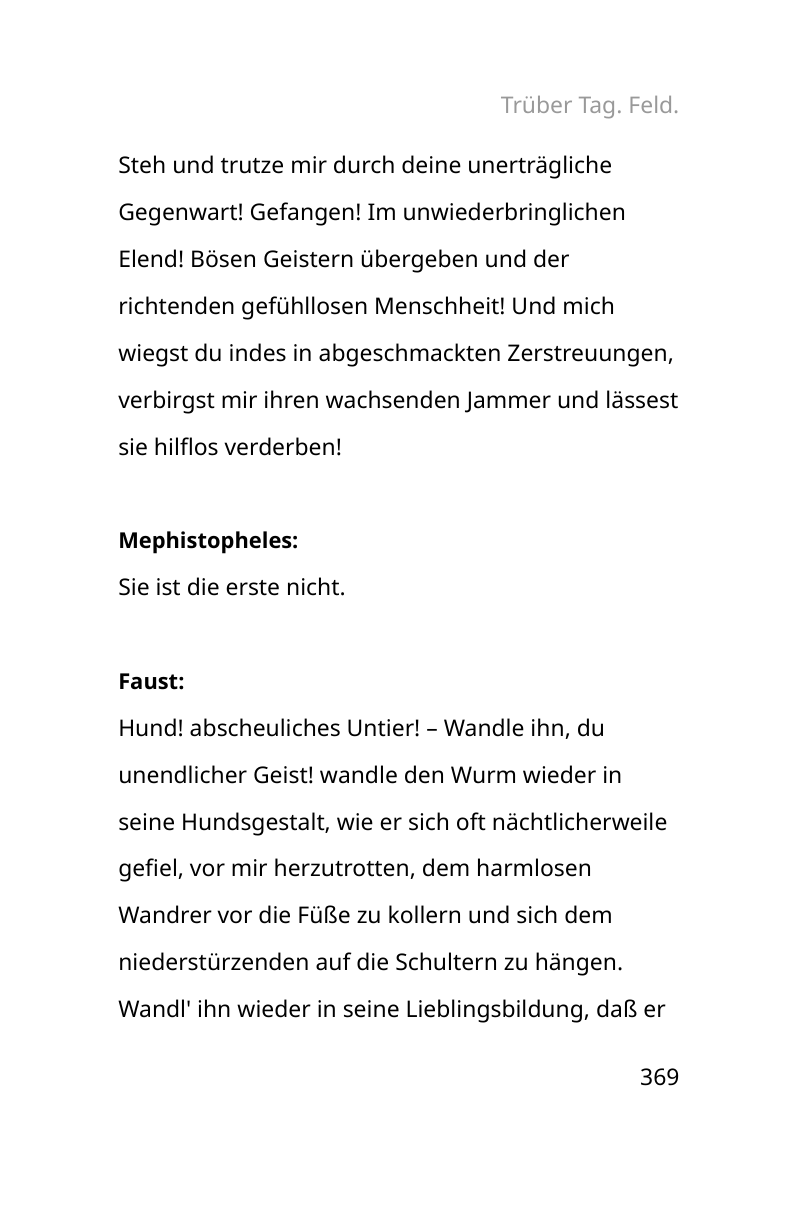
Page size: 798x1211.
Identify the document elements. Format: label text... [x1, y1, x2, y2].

text Mephistopheles: Sie ist die erste nicht. [118, 495, 679, 602]
text Faust: Hund! abscheuliches Untier! – Wandle ihn, du unendlicher Geist! wandle den Wurm wieder in seine Hundsgestalt, wie er sich oft nächtlicherweile gefiel, vor mir herzutrotten, dem harmlosen Wandrer vor die Füße zu kollern und sich dem niederstürzenden auf die Schultern zu hängen. Wandl' ihn wieder in seine Lieblingsbildung, daß er [118, 636, 679, 1024]
text Steh und trutze mir durch deine unerträgliche Gegenwart! Gefangen! Im unwiederbringlichen Elend! Bösen Geistern übergeben und der richtenden gefühllosen Menschheit! Und mich wiegst du indes in abgeschmackten Zerstreuungen, verbirgst mir ihren wachsenden Jammer und lässest sie hilflos verderben! [118, 149, 679, 462]
